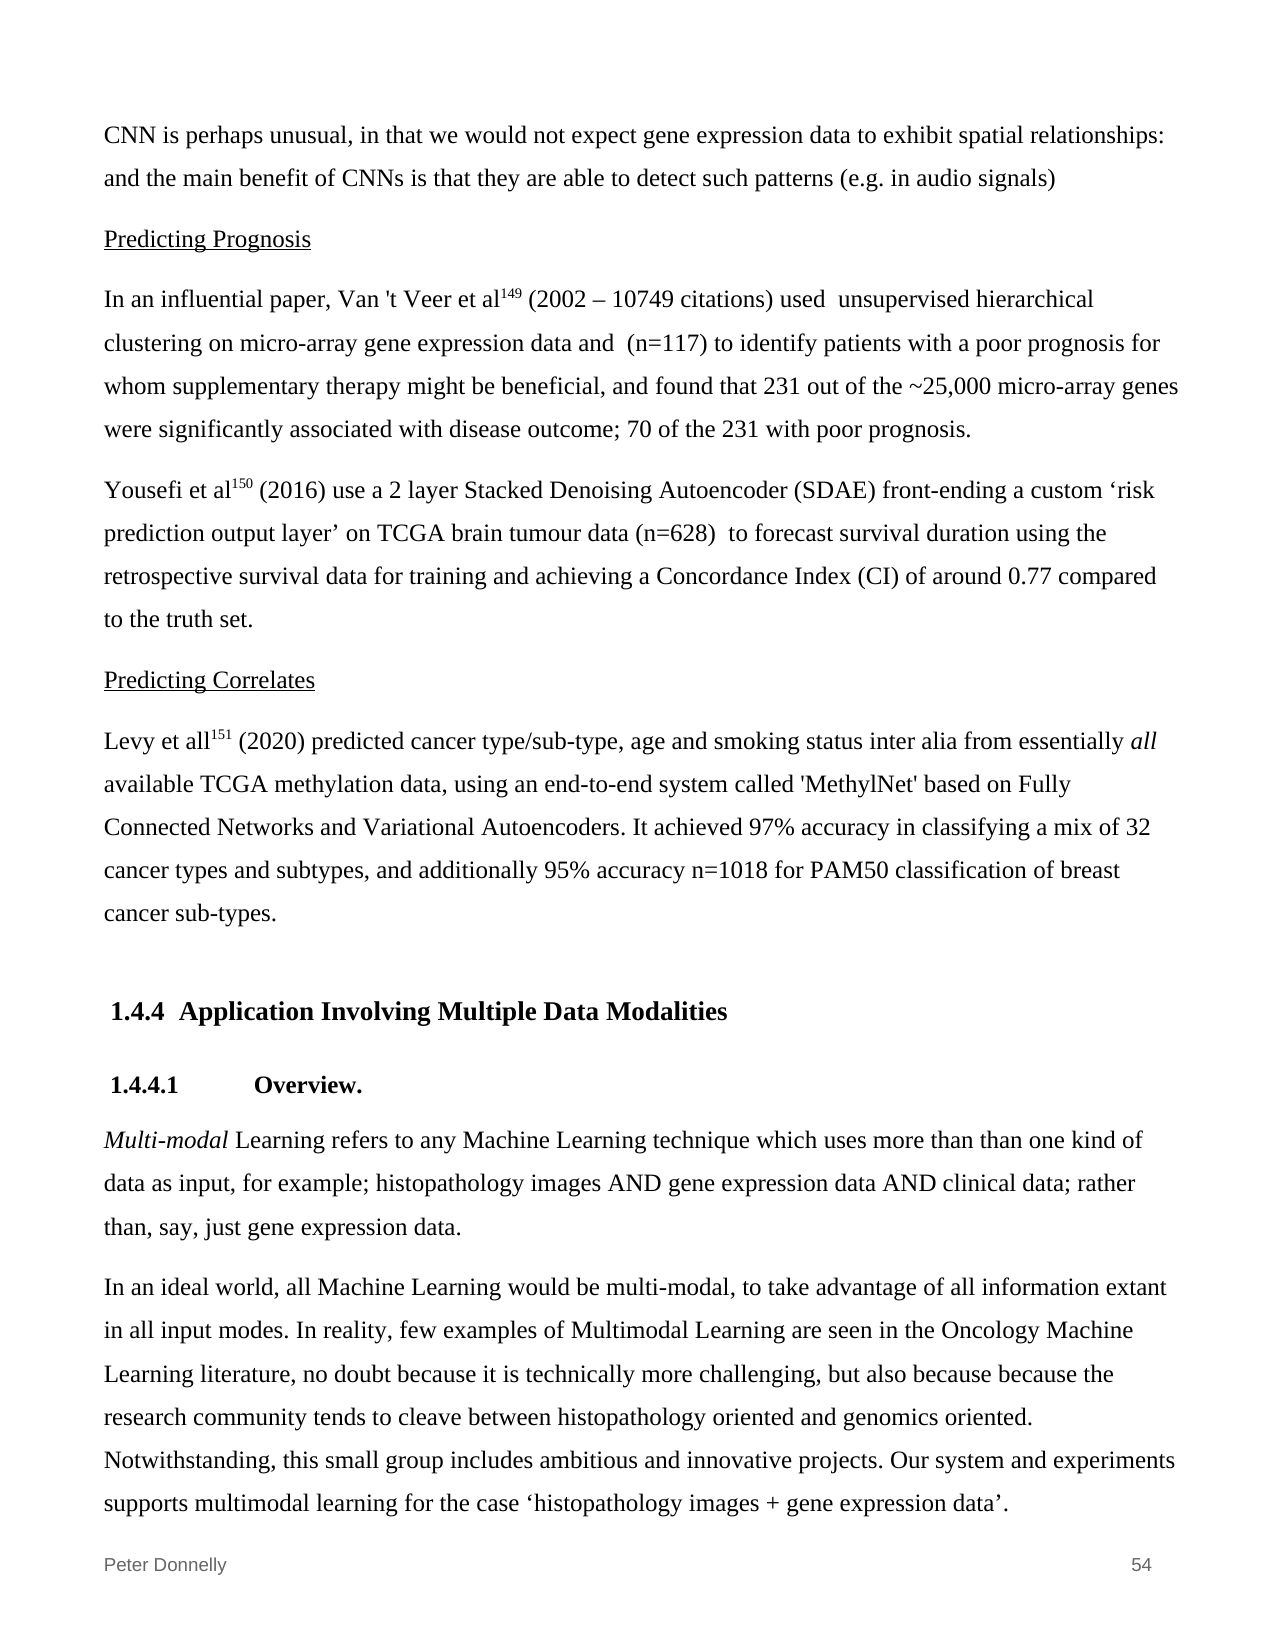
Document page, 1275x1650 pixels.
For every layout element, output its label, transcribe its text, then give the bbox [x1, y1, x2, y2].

subtitle Overview. [103, 1070, 1181, 1099]
text Multi-modal Learning refers to any Machine Learning technique which uses more than than one kind of data as input, for example; histopathology images AND gene expression data AND clinical data; rather than, say, just gene expression data. [103, 1125, 1181, 1240]
text Predicting Correlates [103, 665, 1181, 694]
text In an ideal world, all Machine Learning would be multi-modal, to take advantage of all information extant in all input modes. In reality, few examples of Multimodal Learning are seen in the Oncology Machine Learning literature, no doubt because it is technically more challenging, but also because because the research community tends to cleave between histopathology oriented and genomics oriented. Notwithstanding, this small group includes ambitious and innovative projects. Our system and experiments supports multimodal learning for the case ‘histopathology images + gene expression data’. [103, 1272, 1181, 1517]
text Predicting Prognosis [103, 224, 1181, 252]
text In an influential paper, Van 't Veer et al (2002 – 10749 citations) used unsupervised hierarchical clustering on micro-array gene expression data and (n=117) to identify patients with a poor prognosis for whom supplementary therapy might be beneficial, and found that 231 out of the ~25,000 micro-array genes were significantly associated with disease outcome; 70 of the 231 with poor prognosis. [103, 284, 1181, 443]
text CNN is perhaps unusual, in that we would not expect gene expression data to exhibit spatial relationships: and the main benefit of CNNs is that they are able to detect such patterns (e.g. in audio signals) [103, 120, 1181, 192]
subtitle Application Involving Multiple Data Modalities [103, 994, 1181, 1026]
text Yousefi et al (2016) use a 2 layer Stacked Denoising Autoencoder (SDAE) front-ending a custom ‘risk prediction output layer’ on TCGA brain tumour data (n=628) to forecast survival duration using the retrospective survival data for training and achieving a Concordance Index (CI) of around 0.77 compared to the truth set. [103, 475, 1181, 633]
text Levy et all (2020) predicted cancer type/sub-type, age and smoking status inter alia from essentially all available TCGA methylation data, using an end-to-end system called 'MethylNet' based on Fully Connected Networks and Variational Autoencoders. It achieved 97% accuracy in classifying a mix of 32 cancer types and subtypes, and additionally 95% accuracy n=1018 for PAM50 classification of breast cancer sub-types. [103, 726, 1181, 927]
